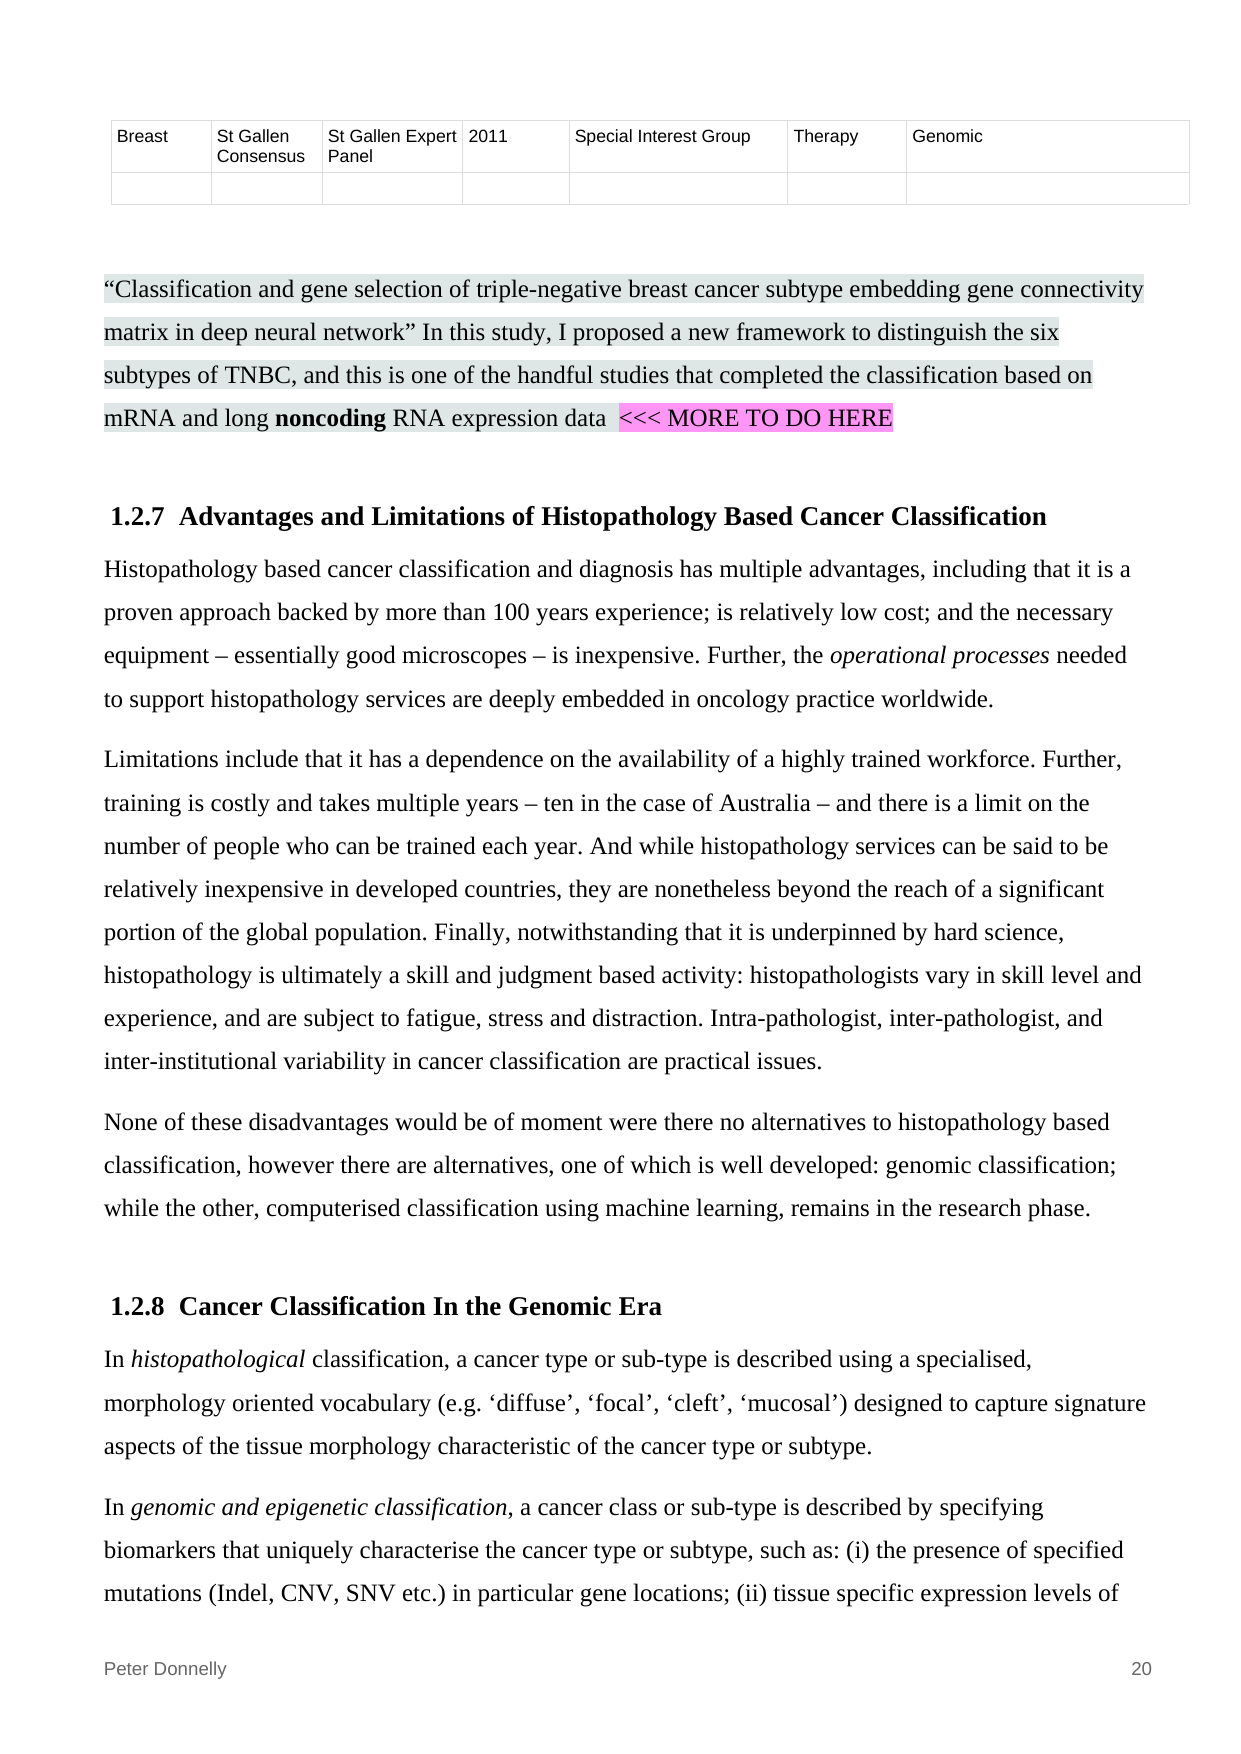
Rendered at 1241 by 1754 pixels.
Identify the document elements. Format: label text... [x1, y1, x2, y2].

table_cell St Gallen Expert Panel [323, 121, 462, 172]
table_cell Therapy [788, 121, 906, 172]
text In genomic and epigenetic classification, a cancer class or sub-type is described by specifying biomarkers that uniquely characterise the cancer type or subtype, such as: (i) the presence of specified mutations (Indel, CNV, SNV etc.) in particular gene locations; (ii) tissue specific expression levels of [103, 1492, 1146, 1607]
table_cell Genomic [907, 121, 1189, 172]
table_cell Special Interest Group [570, 121, 787, 172]
table_cell Breast [112, 121, 211, 172]
text In histopathological classification, a cancer type or sub-type is described using a specialised, morphology oriented vocabulary (e.g. ‘diffuse’, ‘focal’, ‘cleft’, ‘mucosal’) designed to capture signature aspects of the tissue morphology characteristic of the cancer type or subtype. [103, 1344, 1146, 1459]
table_cell St Gallen Consensus [212, 121, 322, 172]
subtitle Advantages and Limitations of Histopathology Based Cancer Classification [103, 499, 1146, 531]
table_cell [570, 173, 787, 204]
text “Classification and gene selection of triple-negative breast cancer subtype embedding gene connectivity matrix in deep neural network” In this study, I proposed a new framework to distinguish the six subtypes of TNBC, and this is one of the handful studies that completed the classification based on mRNA and long noncoding RNA expression data <<< MORE TO DO HERE [103, 274, 1146, 432]
table_cell [212, 173, 322, 204]
table_cell [907, 173, 1189, 204]
table_cell [788, 173, 906, 204]
text Limitations include that it has a dependence on the availability of a highly trained workforce. Further, training is costly and takes multiple years – ten in the case of Australia – and there is a limit on the number of people who can be trained each year. And while histopathology services can be said to be relatively inexpensive in developed countries, they are nonetheless beyond the reach of a significant portion of the global population. Finally, notwithstanding that it is underpinned by hard science, histopathology is ultimately a skill and judgment based activity: histopathologists vary in skill level and experience, and are subject to fatigue, stress and distraction. Intra-pathologist, inter-pathologist, and inter-institutional variability in cancer classification are practical issues. [103, 744, 1146, 1075]
table_cell 2011 [463, 121, 569, 172]
table_cell [463, 173, 569, 204]
text None of these disadvantages would be of moment were there no alternatives to histopathology based classification, however there are alternatives, one of which is well developed: genomic classification; while the other, computerised classification using machine learning, remains in the research phase. [103, 1107, 1146, 1222]
subtitle Cancer Classification In the Genomic Era [103, 1290, 1146, 1321]
table_cell [112, 173, 211, 204]
text Histopathology based cancer classification and diagnosis has multiple advantages, including that it is a proven approach backed by more than 100 years experience; is relatively low cost; and the necessary equipment – essentially good microscopes – is inexpensive. Further, the operational processes needed to support histopathology services are deeply embedded in oncology practice worldwide. [103, 554, 1146, 712]
table_cell [323, 173, 462, 204]
